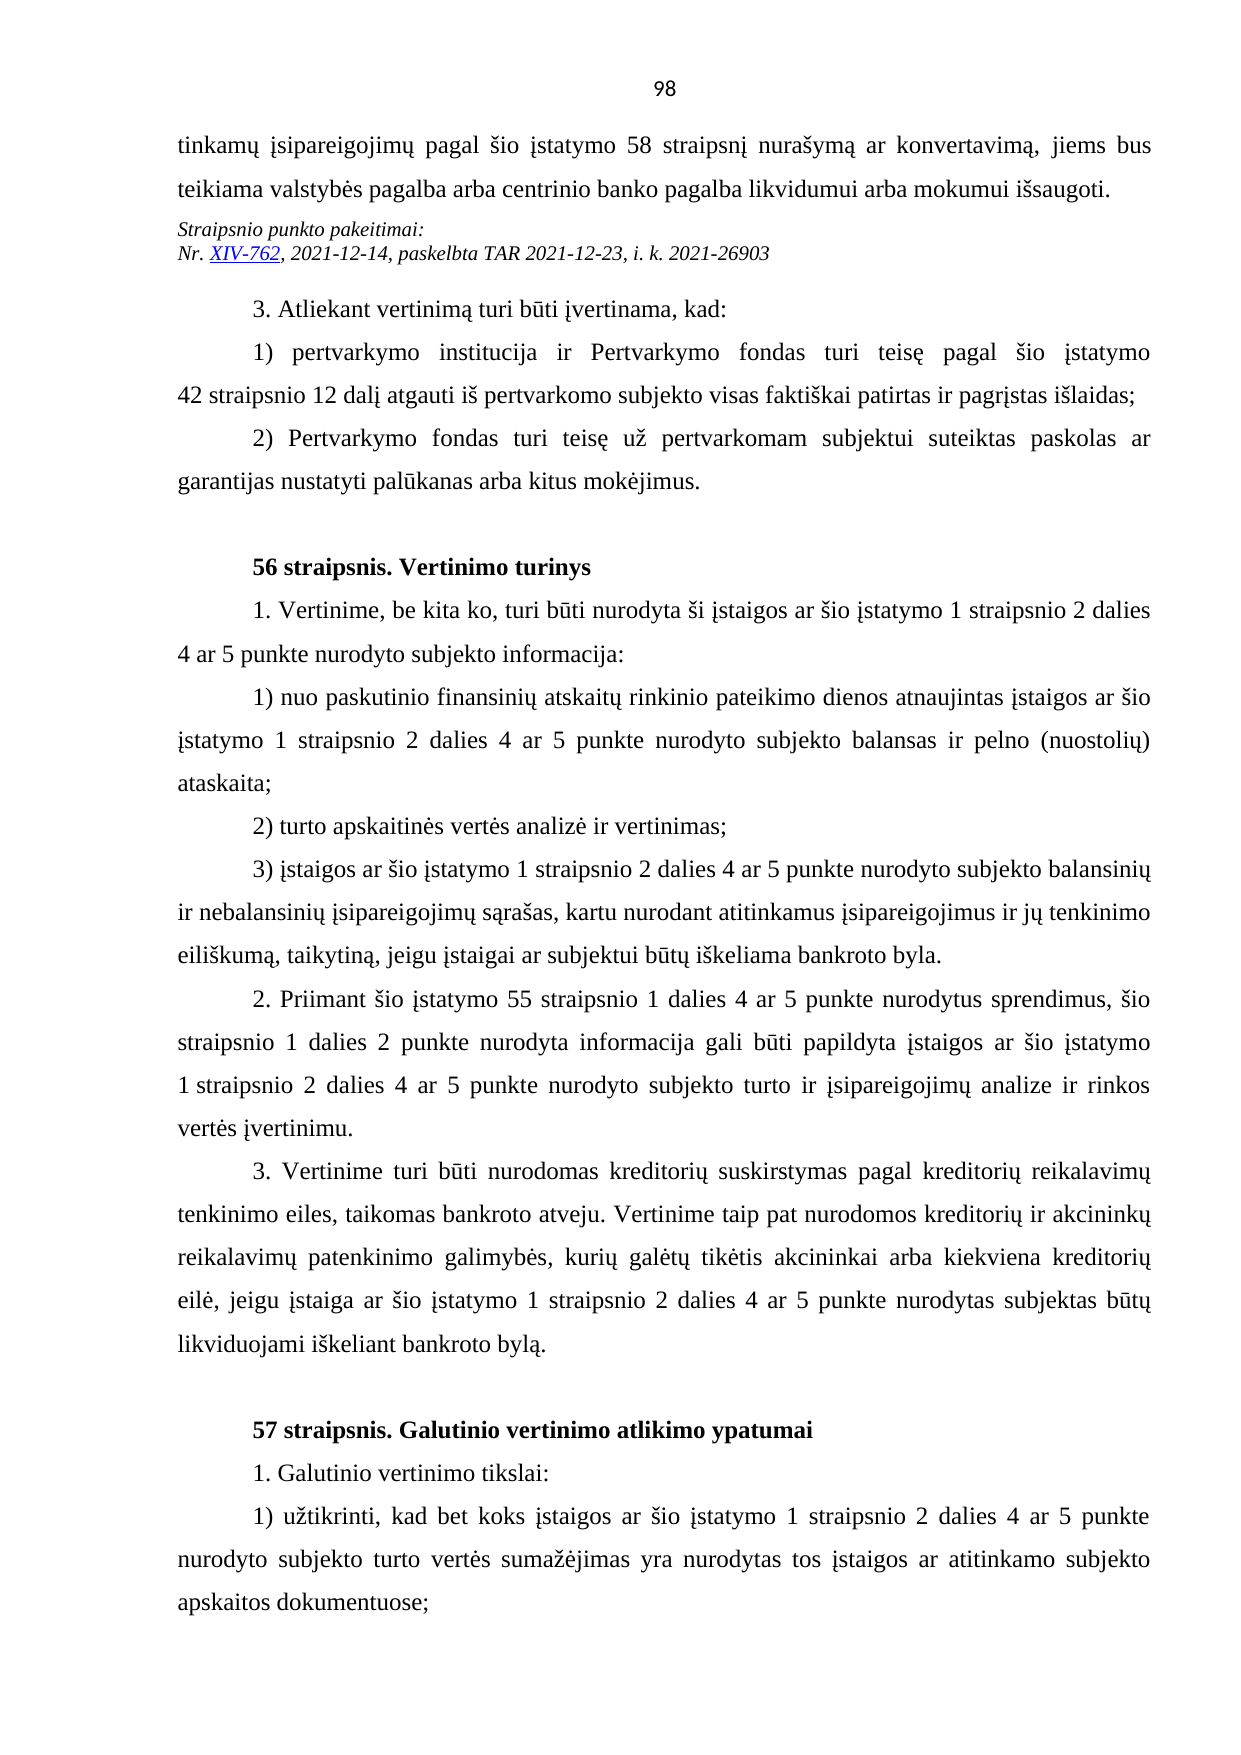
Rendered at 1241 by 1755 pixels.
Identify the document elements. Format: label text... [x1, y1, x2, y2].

text 3. Vertinime turi būti nurodomas kreditorių suskirstymas pagal kreditorių reikalavimų tenkinimo eiles, taikomas bankroto atveju. Vertinime taip pat nurodomos kreditorių ir akcininkų reikalavimų patenkinimo galimybės, kurių galėtų tikėtis akcininkai arba kiekviena kreditorių eilė, jeigu įstaiga ar šio įstatymo 1 straipsnio 2 dalies 4 ar 5 punkte nurodytas subjektas būtų likviduojami iškeliant bankroto bylą. [177, 1156, 1152, 1357]
text 3) įstaigos ar šio įstatymo 1 straipsnio 2 dalies 4 ar 5 punkte nurodyto subjekto balansinių ir nebalansinių įsipareigojimų sąrašas, kartu nurodant atitinkamus įsipareigojimus ir jų tenkinimo eiliškumą, taikytiną, jeigu įstaigai ar subjektui būtų iškeliama bankroto byla. [177, 854, 1152, 969]
text 3. Atliekant vertinimą turi būti įvertinama, kad: [177, 294, 1152, 322]
text 1. Vertinime, be kita ko, turi būti nurodyta ši įstaigos ar šio įstatymo 1 straipsnio 2 dalies 4 ar 5 punkte nurodyto subjekto informacija: [177, 596, 1152, 667]
text 2) Pertvarkymo fondas turi teisę už pertvarkomam subjektui suteiktas paskolas ar garantijas nustatyti palūkanas arba kitus mokėjimus. [177, 423, 1152, 495]
text 57 straipsnis. Galutinio vertinimo atlikimo ypatumai [177, 1415, 1152, 1444]
text 1) užtikrinti, kad bet koks įstaigos ar šio įstatymo 1 straipsnio 2 dalies 4 ar 5 punkte nurodyto subjekto turto vertės sumažėjimas yra nurodytas tos įstaigos ar atitinkamo subjekto apskaitos dokumentuose; [177, 1501, 1152, 1616]
text 2. Priimant šio įstatymo 55 straipsnio 1 dalies 4 ar 5 punkte nurodytus sprendimus, šio straipsnio 1 dalies 2 punkte nurodyta informacija gali būti papildyta įstaigos ar šio įstatymo 1 straipsnio 2 dalies 4 ar 5 punkte nurodyto subjekto turto ir įsipareigojimų analize ir rinkos vertės įvertinimu. [177, 984, 1152, 1142]
text 56 straipsnis. Vertinimo turinys [177, 552, 1152, 581]
text 1) pertvarkymo institucija ir Pertvarkymo fondas turi teisę pagal šio įstatymo 42 straipsnio 12 dalį atgauti iš pertvarkomo subjekto visas faktiškai patirtas ir pagrįstas išlaidas; [177, 337, 1152, 409]
text 1) nuo paskutinio finansinių atskaitų rinkinio pateikimo dienos atnaujintas įstaigos ar šio įstatymo 1 straipsnio 2 dalies 4 ar 5 punkte nurodyto subjekto balansas ir pelno (nuostolių) ataskaita; [177, 682, 1152, 797]
text Nr. XIV-762, 2021-12-14, paskelbta TAR 2021-12-23, i. k. 2021-26903 [177, 241, 1152, 265]
text tinkamų įsipareigojimų pagal šio įstatymo 58 straipsnį nurašymą ar konvertavimą, jiems bus teikiama valstybės pagalba arba centrinio banko pagalba likvidumui arba mokumui išsaugoti. [177, 131, 1152, 202]
text Straipsnio punkto pakeitimai: [177, 217, 1152, 241]
text 2) turto apskaitinės vertės analizė ir vertinimas; [177, 811, 1152, 840]
text 1. Galutinio vertinimo tikslai: [177, 1458, 1152, 1487]
